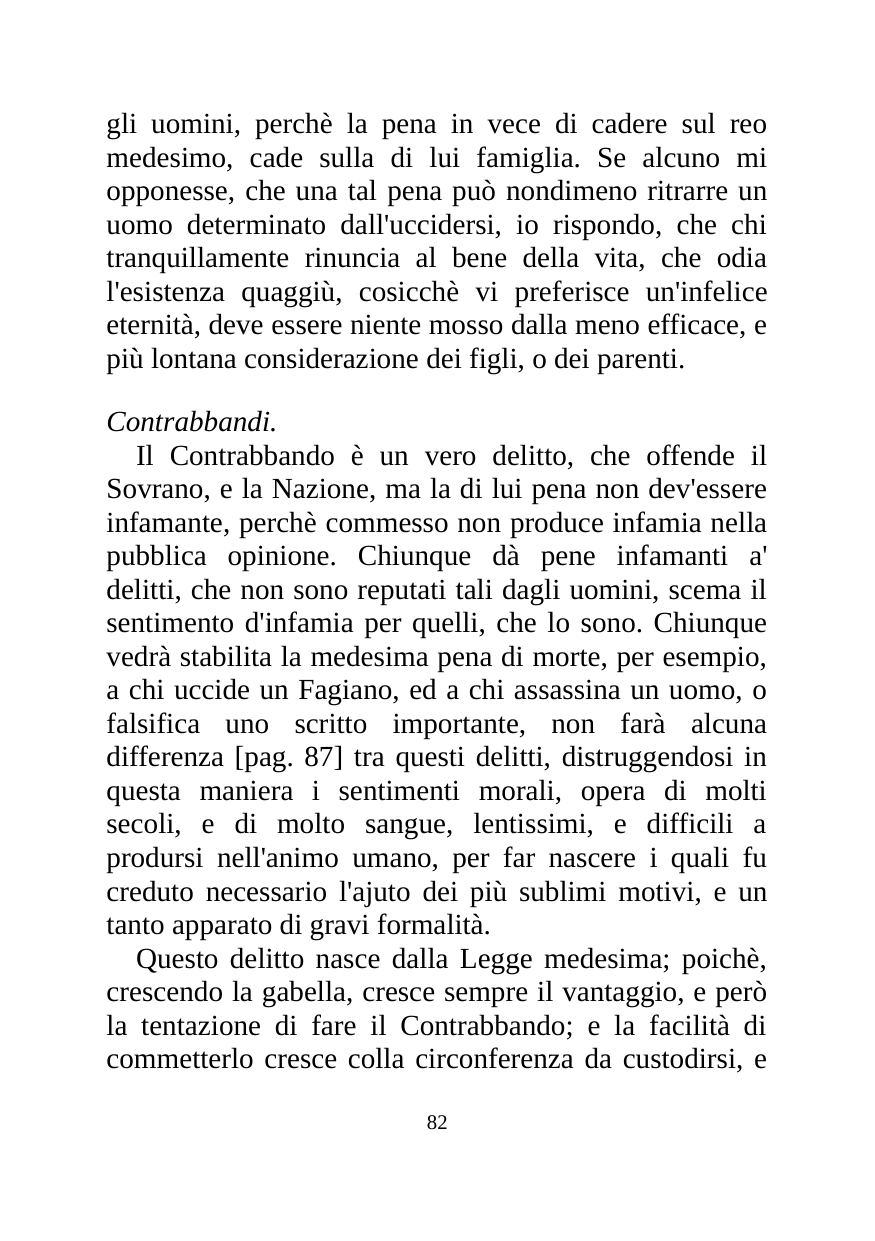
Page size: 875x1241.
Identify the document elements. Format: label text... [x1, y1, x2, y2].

text gli uomini, perchè la pena in vece di cadere sul reo medesimo, cade sulla di lui famiglia. Se alcuno mi opponesse, che una tal pena può nondimeno ritrarre un uomo determinato dall'uccidersi, io rispondo, che chi tranquillamente rinuncia al bene della vita, che odia l'esistenza quaggiù, cosicchè vi preferisce un'infelice eternità, deve essere niente mosso dalla meno efficace, e più lontana considerazione dei figli, o dei parenti. [106, 106, 768, 374]
text Questo delitto nasce dalla Legge medesima; poichè, crescendo la gabella, cresce sempre il vantaggio, e però la tentazione di fare il Contrabbando; e la facilità di commetterlo cresce colla circonferenza da custodirsi, e [106, 941, 768, 1075]
text Il Contrabbando è un vero delitto, che offende il Sovrano, e la Nazione, ma la di lui pena non dev'essere infamante, perchè commesso non produce infamia nella pubblica opinione. Chiunque dà pene infamanti a' delitti, che non sono reputati tali dagli uomini, scema il sentimento d'infamia per quelli, che lo sono. Chiunque vedrà stabilita la medesima pena di morte, per esempio, a chi uccide un Fagiano, ed a chi assassina un uomo, o falsifica uno scritto importante, non farà alcuna differenza [pag. 87] tra questi delitti, distruggendosi in questa maniera i sentimenti morali, opera di molti secoli, e di molto sangue, lentissimi, e difficili a prodursi nell'animo umano, per far nascere i quali fu creduto necessario l'ajuto dei più sublimi motivi, e un tanto apparato di gravi formalità. [106, 438, 768, 941]
subtitle Contrabbandi. [106, 404, 768, 438]
